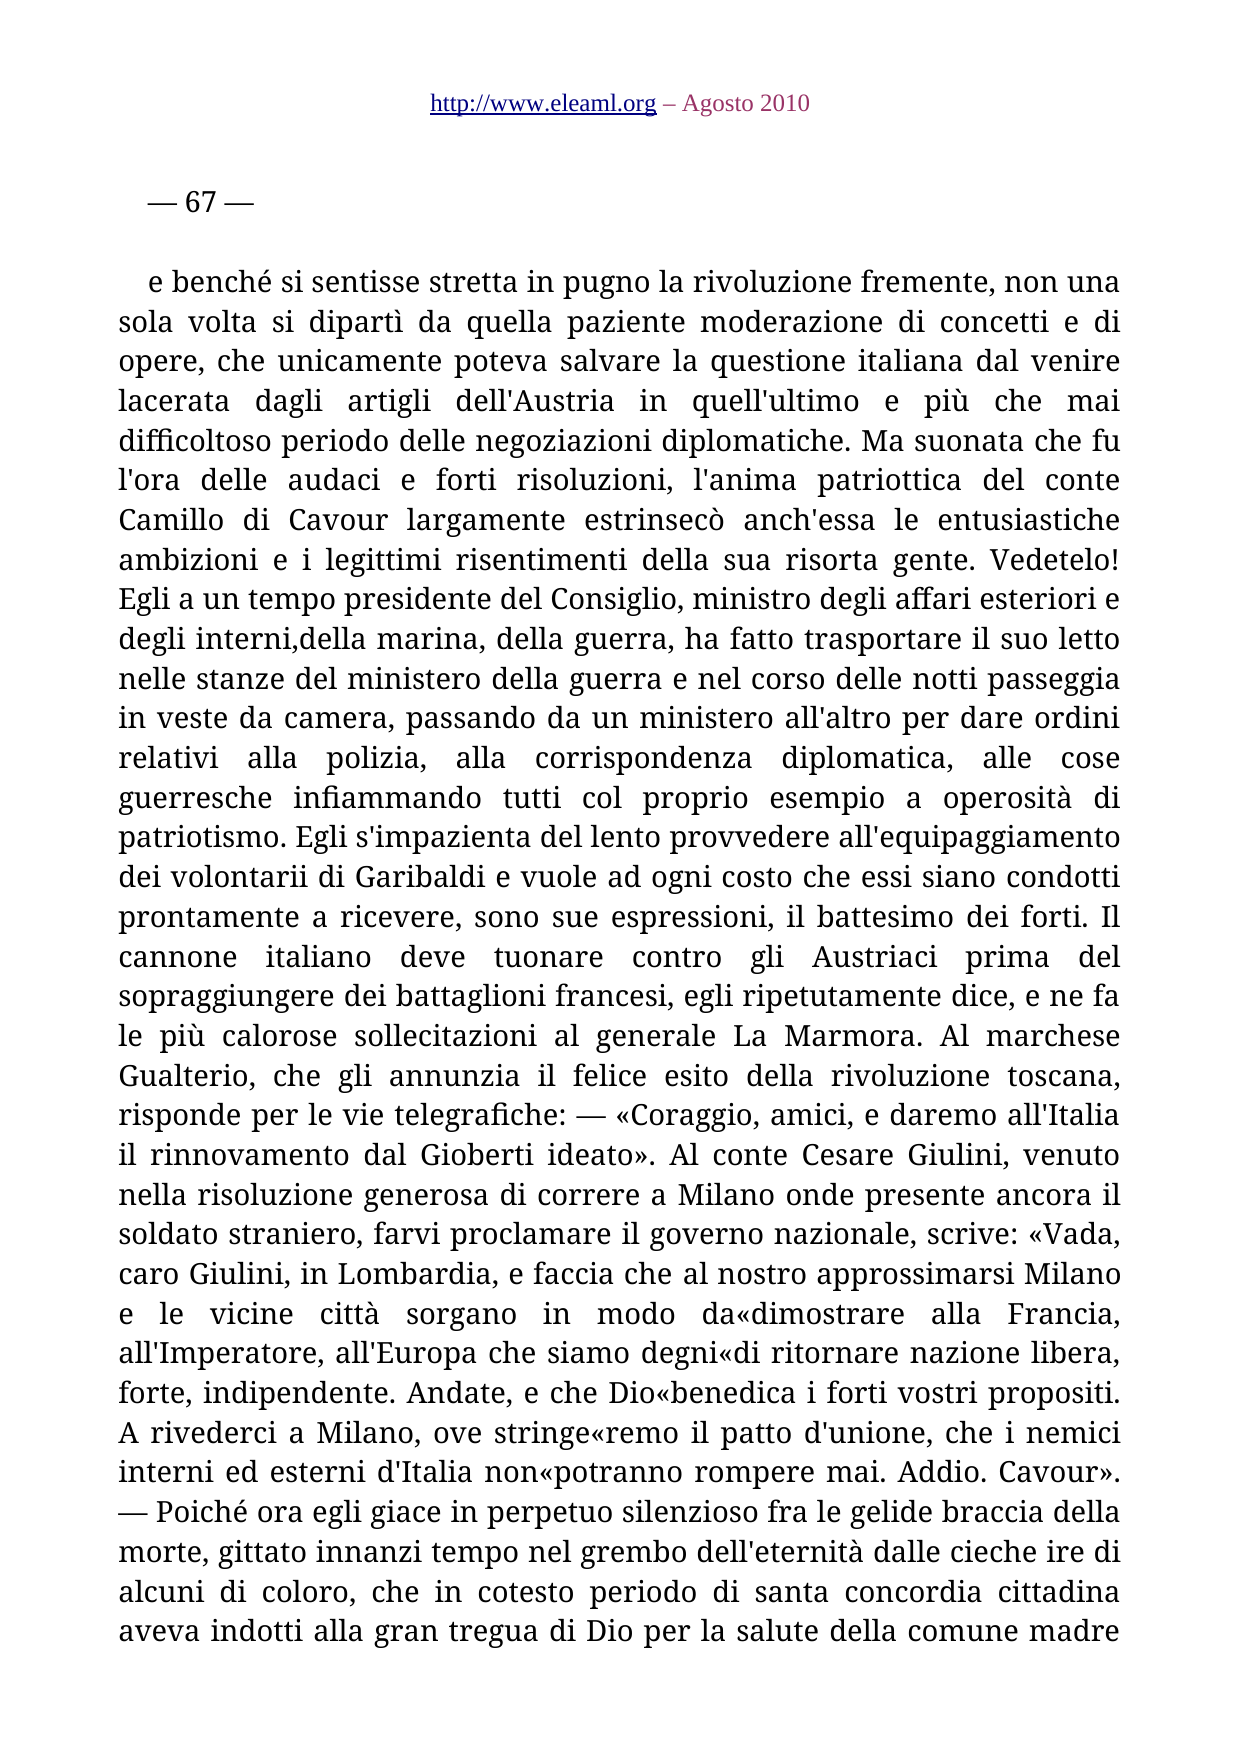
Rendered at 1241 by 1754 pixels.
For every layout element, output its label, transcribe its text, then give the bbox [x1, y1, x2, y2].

text e benché si sentisse stretta in pugno la rivoluzione fremente, non una sola volta si dipartì da quella paziente moderazione di concetti e di opere, che unicamente poteva salvare la questione italiana dal venire lacerata dagli artigli dell'Austria in quell'ultimo e più che mai difficoltoso periodo delle negoziazioni diplomatiche. Ma suonata che fu l'ora delle audaci e forti risoluzioni, l'anima patriottica del conte Camillo di Cavour largamente estrinsecò anch'essa le entusiastiche ambizioni e i legittimi risentimenti della sua risorta gente. Vedetelo! Egli a un tempo presidente del Consiglio, ministro degli affari esteriori e degli interni,della marina, della guerra, ha fatto trasportare il suo letto nelle stanze del ministero della guerra e nel corso delle notti passeggia in veste da camera, passando da un ministero all'altro per dare ordini relativi alla polizia, alla corrispondenza diplomatica, alle cose guerresche infiammando tutti col proprio esempio a operosità di patriotismo. Egli s'impazienta del lento provvedere all'equipaggiamento dei volontarii di Garibaldi e vuole ad ogni costo che essi siano condotti prontamente a ricevere, sono sue espressioni, il battesimo dei forti. Il cannone italiano deve tuonare contro gli Austriaci prima del sopraggiungere dei battaglioni francesi, egli ripetutamente dice, e ne fa le più calorose sollecitazioni al generale La Marmora. Al marchese Gualterio, che gli annunzia il felice esito della rivoluzione toscana, risponde per le vie telegrafiche: — «Coraggio, amici, e daremo all'Italia il rinnovamento dal Gioberti ideato». Al conte Cesare Giulini, venuto nella risoluzione generosa di correre a Milano onde presente ancora il soldato straniero, farvi proclamare il governo nazionale, scrive: «Vada, caro Giulini, in Lombardia, e faccia che al nostro approssimarsi Milano e le vicine città sorgano in modo da«dimostrare alla Francia, all'Imperatore, all'Europa che siamo degni«di ritornare nazione libera, forte, indipendente. Andate, e che Dio«benedica i forti vostri propositi. A rivederci a Milano, ove stringe«remo il patto d'unione, che i nemici interni ed esterni d'Italia non«potranno rompere mai. Addio. Cavour». — Poiché ora egli giace in perpetuo silenzioso fra le gelide braccia della morte, gittato innanzi tempo nel grembo dell'eternità dalle cieche ire di alcuni di coloro, che in cotesto periodo di santa concordia cittadina aveva indotti alla gran tregua di Dio per la salute della comune madre [118, 261, 1122, 1650]
text — 67 — [118, 182, 1122, 221]
